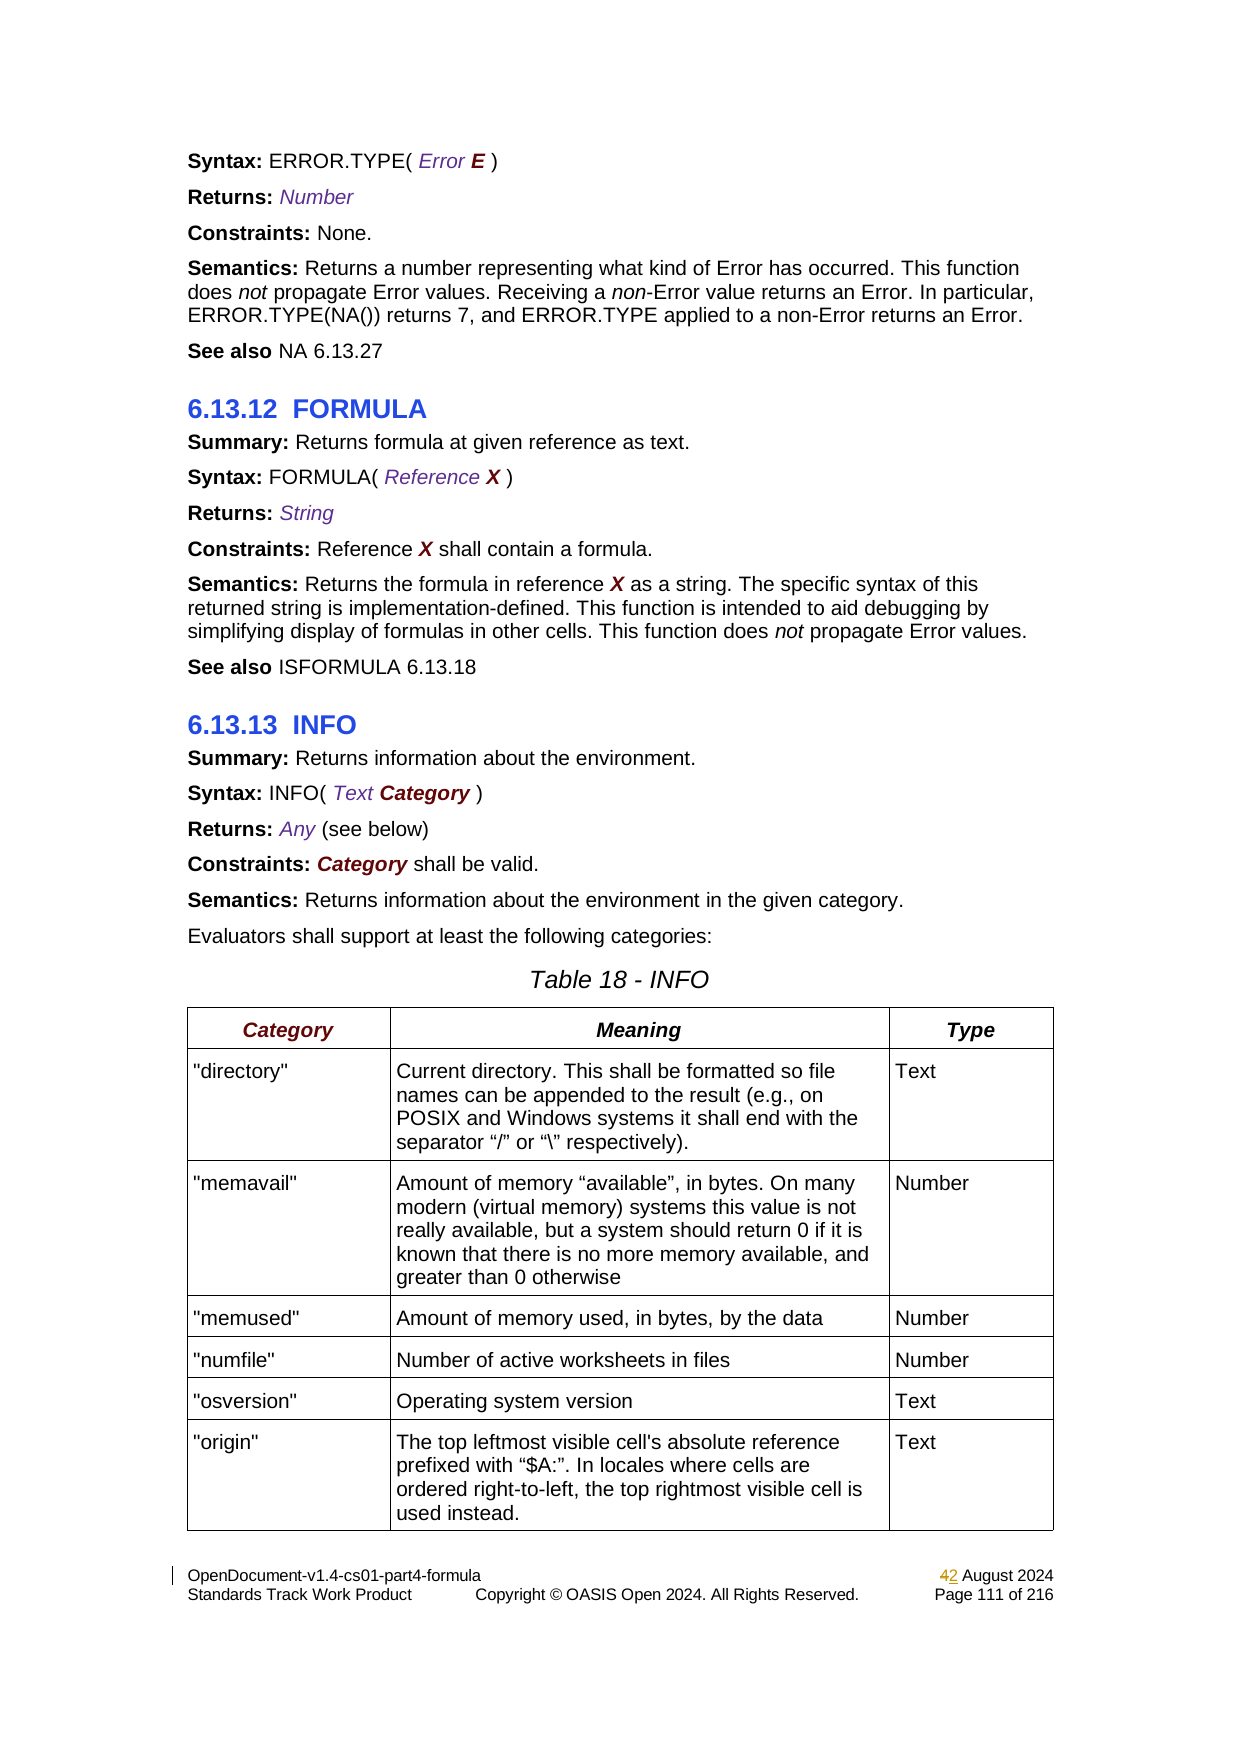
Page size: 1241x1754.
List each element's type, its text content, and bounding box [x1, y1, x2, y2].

table_header Category [188, 1008, 390, 1048]
table_header Type [890, 1008, 1053, 1048]
text See also ISFORMULA 6.13.18 [187, 655, 1053, 679]
text Semantics: Returns the formula in reference X as a string. The specific syntax of this returned string is implementation-defined. This function is intended to aid debugging by simplifying display of formulas in other cells. This function does not propagate Error values. [187, 573, 1053, 643]
table_cell Text [890, 1378, 1053, 1418]
table_cell Number [890, 1337, 1053, 1377]
text Semantics: Returns information about the environment in the given category. [187, 888, 1053, 912]
table_cell "origin" [188, 1420, 390, 1530]
table_cell Amount of memory “available”, in bytes. On many modern (virtual memory) systems this value is not really available, but a system should return 0 if it is known that there is no more memory available, and greater than 0 otherwise [391, 1161, 889, 1295]
subtitle INFO [187, 710, 1053, 740]
text Syntax: FORMULA( Reference X ) [187, 466, 1053, 489]
text Syntax: INFO( Text Category ) [187, 782, 1053, 805]
text Evaluators shall support at least the following categories: [187, 924, 1053, 948]
text Constraints: None. [187, 221, 1053, 245]
table_cell Number [890, 1161, 1053, 1295]
subtitle FORMULA [187, 394, 1053, 424]
text Constraints: Category shall be valid. [187, 853, 1053, 876]
text Constraints: Reference X shall contain a formula. [187, 537, 1053, 561]
table_cell Text [890, 1049, 1053, 1160]
text Returns: Any (see below) [187, 817, 1053, 841]
table_cell Text [890, 1420, 1053, 1530]
table_cell "numfile" [188, 1337, 390, 1377]
text Summary: Returns formula at given reference as text. [187, 430, 1053, 454]
text Table 18 - INFO [187, 966, 1053, 994]
table_cell "osversion" [188, 1378, 390, 1418]
table_cell Current directory. This shall be formatted so file names can be appended to the result (e.g., on POSIX and Windows systems it shall end with the separator “/” or “\” respectively). [391, 1049, 889, 1160]
text Returns: Number [187, 186, 1053, 209]
table_cell "memavail" [188, 1161, 390, 1295]
text Semantics: Returns a number representing what kind of Error has occurred. This function does not propagate Error values. Receiving a non-Error value returns an Error. In particular, ERROR.TYPE(NA()) returns 7, and ERROR.TYPE applied to a non-Error returns an Error. [187, 257, 1053, 327]
table_cell Amount of memory used, in bytes, by the data [391, 1296, 889, 1336]
table_cell Number [890, 1296, 1053, 1336]
table_header Meaning [391, 1008, 889, 1048]
table_cell "memused" [188, 1296, 390, 1336]
text Summary: Returns information about the environment. [187, 746, 1053, 769]
table_cell Number of active worksheets in files [391, 1337, 889, 1377]
table_cell Operating system version [391, 1378, 889, 1418]
text Returns: String [187, 501, 1053, 525]
table_cell "directory" [188, 1049, 390, 1160]
text Syntax: ERROR.TYPE( Error E ) [187, 150, 1053, 173]
text See also NA 6.13.27 [187, 339, 1053, 363]
table_cell The top leftmost visible cell's absolute reference prefixed with “$A:”. In locales where cells are ordered right-to-left, the top rightmost visible cell is used instead. [391, 1420, 889, 1530]
